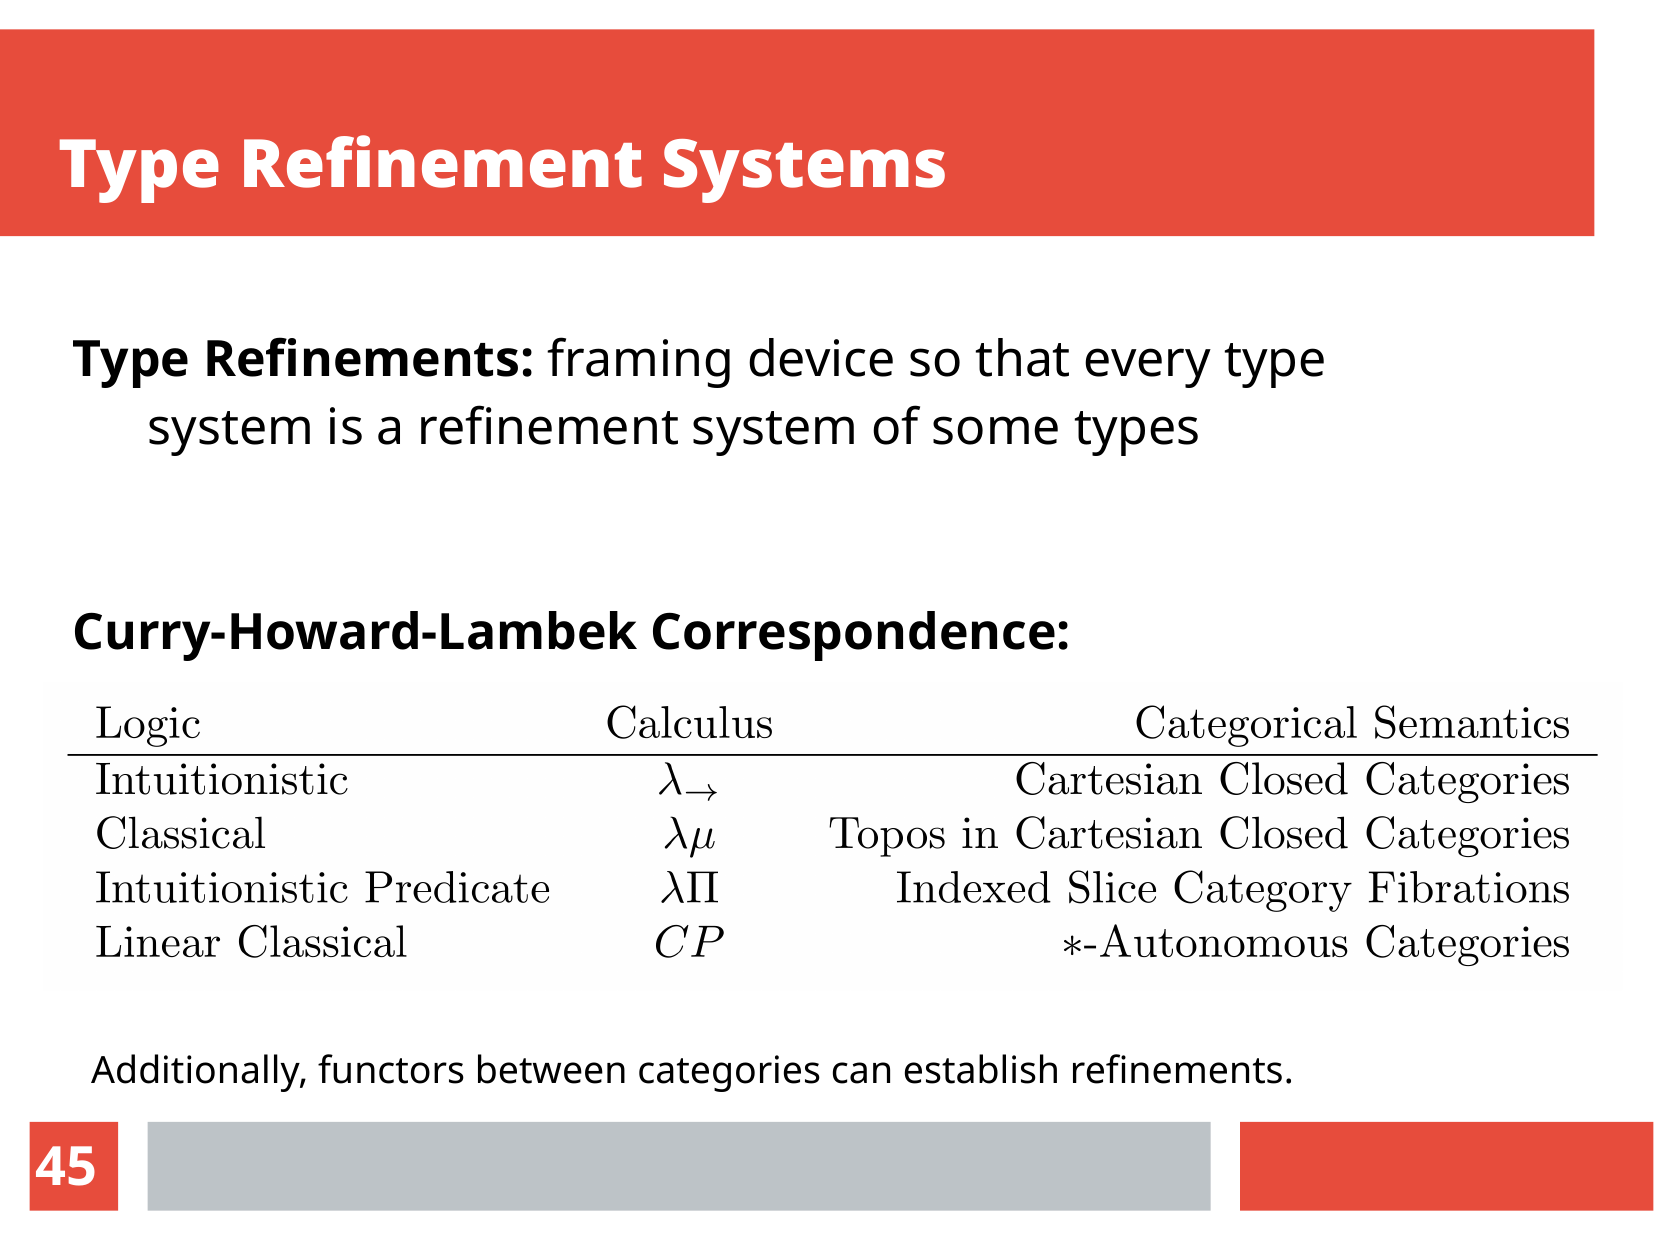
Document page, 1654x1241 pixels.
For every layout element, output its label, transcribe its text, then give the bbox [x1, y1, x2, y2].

picture [43, 682, 1623, 991]
text_box 45 [20, 1119, 254, 1210]
text_box Type Refinements: framing device so that every type system is a refinement system of some types Curry-Howard-Lambek Correspondence: [57, 315, 1478, 622]
text_box Additionally, functors between categories can establish refinements. [76, 1035, 1397, 1095]
title Type Refinement Systems [59, 58, 1595, 207]
